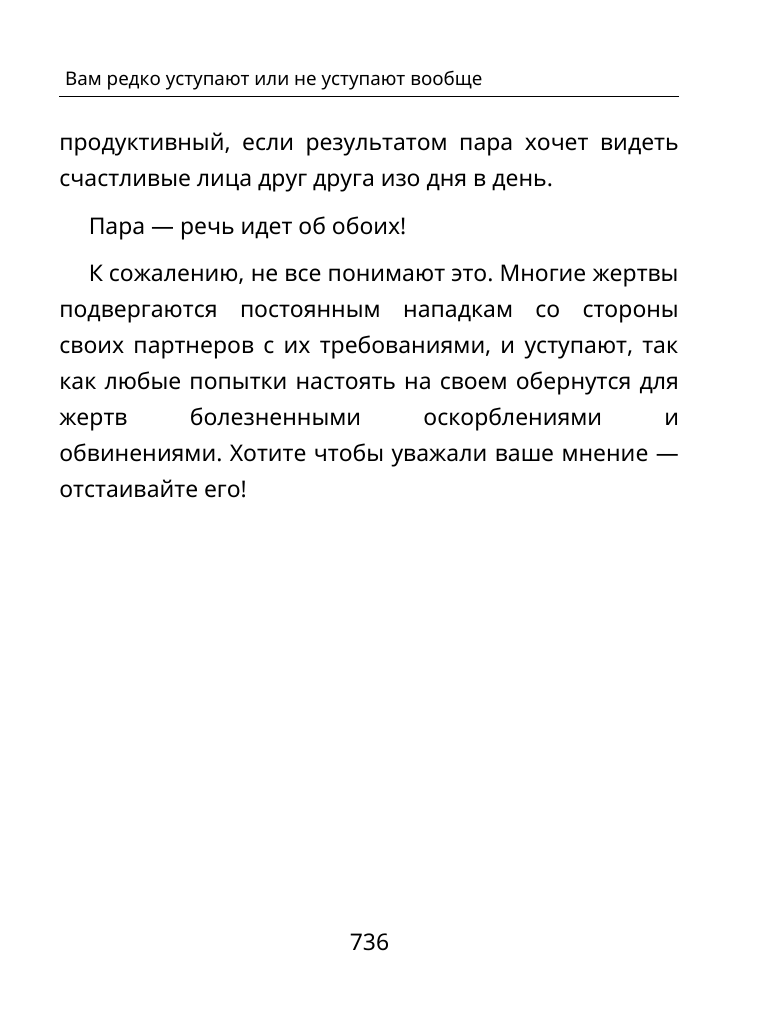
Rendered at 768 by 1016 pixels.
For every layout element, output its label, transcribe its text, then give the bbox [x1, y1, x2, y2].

text Пара — речь идет об обоих! [59, 210, 679, 241]
text К сожалению, не все понимают это. Многие жертвы подвергаются постоянным нападкам со стороны своих партнеров с их требованиями, и уступают, так как любые попытки настоять на своем обернутся для жертв болезненными оскорблениями и обвинениями. Хотите чтобы уважали ваше мнение — отстаивайте его! [59, 257, 679, 504]
text продуктивный, если результатом пара хочет видеть счастливые лица друг друга изо дня в день. [59, 126, 679, 193]
